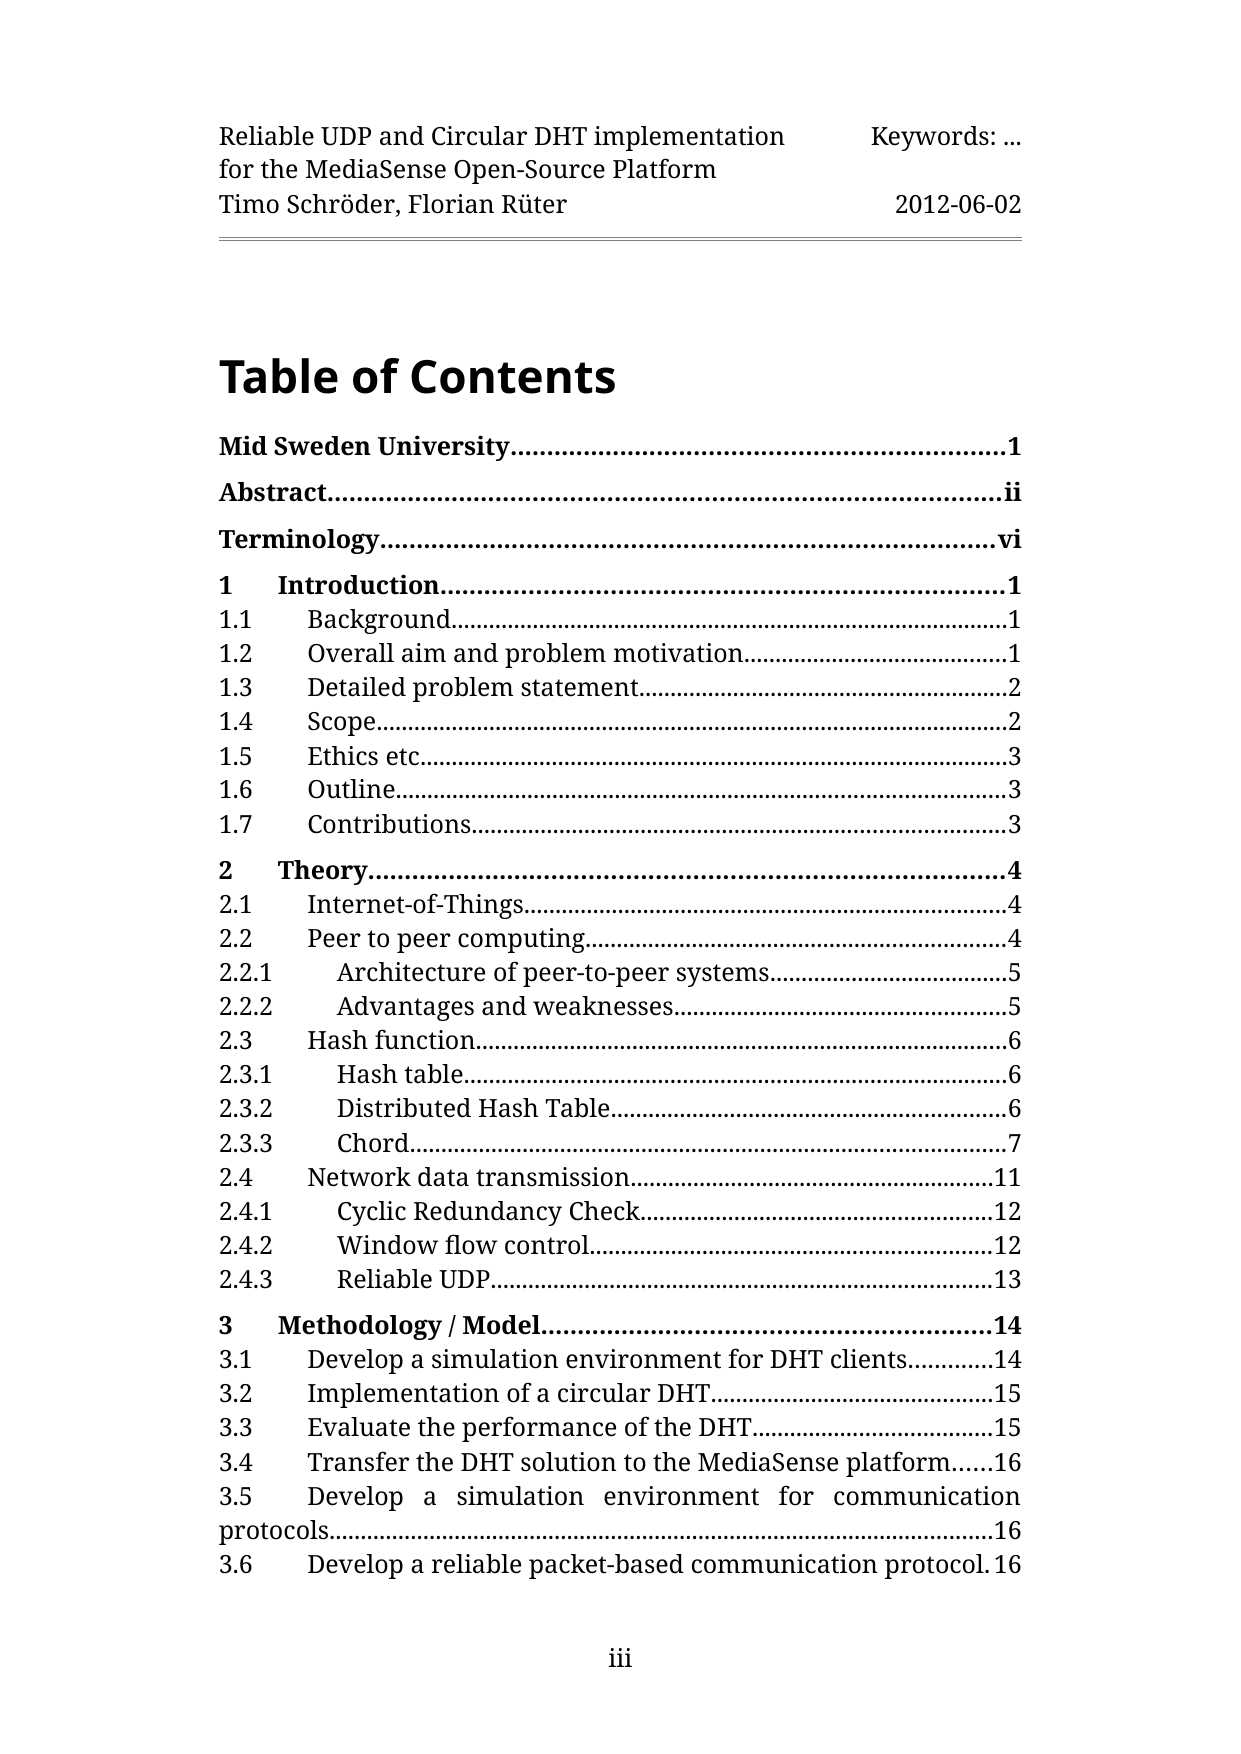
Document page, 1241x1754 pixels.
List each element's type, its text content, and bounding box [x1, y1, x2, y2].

text 2.4 Network data transmission 11 [218, 1159, 1022, 1193]
text 1.4 Scope 2 [218, 704, 1022, 738]
text 1.6 Outline 3 [218, 772, 1022, 806]
text 2.2 Peer to peer computing 4 [218, 921, 1022, 955]
text 3.1 Develop a simulation environment for DHT clients 14 [218, 1342, 1022, 1376]
text 1.1 Background 1 [218, 602, 1022, 636]
text 2.4.1 Cyclic Redundancy Check 12 [218, 1193, 1022, 1227]
text 2.3.1 Hash table 6 [218, 1057, 1022, 1091]
text 3 Methodology / Model 14 [218, 1308, 1022, 1342]
text 1.5 Ethics etc 3 [218, 738, 1022, 772]
text 2.4.2 Window flow control 12 [218, 1227, 1022, 1261]
text 3.4 Transfer the DHT solution to the MediaSense platform 16 [218, 1444, 1022, 1478]
text 2.3 Hash function 6 [218, 1023, 1022, 1057]
text 3.5 Develop a simulation environment for communication protocols 16 [218, 1478, 1022, 1546]
text 3.2 Implementation of a circular DHT 15 [218, 1376, 1022, 1410]
text 2.2.1 Architecture of peer-to-peer systems 5 [218, 955, 1022, 989]
text 2.3.2 Distributed Hash Table 6 [218, 1091, 1022, 1125]
text 2.3.3 Chord 7 [218, 1125, 1022, 1159]
subtitle Table of Contents [218, 344, 1022, 407]
text 2.1 Internet-of-Things 4 [218, 887, 1022, 921]
text 3.3 Evaluate the performance of the DHT 15 [218, 1410, 1022, 1444]
text 2 Theory 4 [218, 853, 1022, 887]
text 1.2 Overall aim and problem motivation 1 [218, 636, 1022, 670]
text Mid Sweden University 1 [218, 428, 1022, 462]
text 2.2.2 Advantages and weaknesses 5 [218, 989, 1022, 1023]
text 2.4.3 Reliable UDP 13 [218, 1261, 1022, 1296]
text 1.3 Detailed problem statement 2 [218, 670, 1022, 704]
text 1 Introduction 1 [218, 568, 1022, 602]
text Terminology vi [218, 521, 1022, 555]
text 3.6 Develop a reliable packet-based communication protocol 16 [218, 1546, 1022, 1580]
text Abstract ii [218, 475, 1022, 509]
text 1.7 Contributions 3 [218, 806, 1022, 840]
